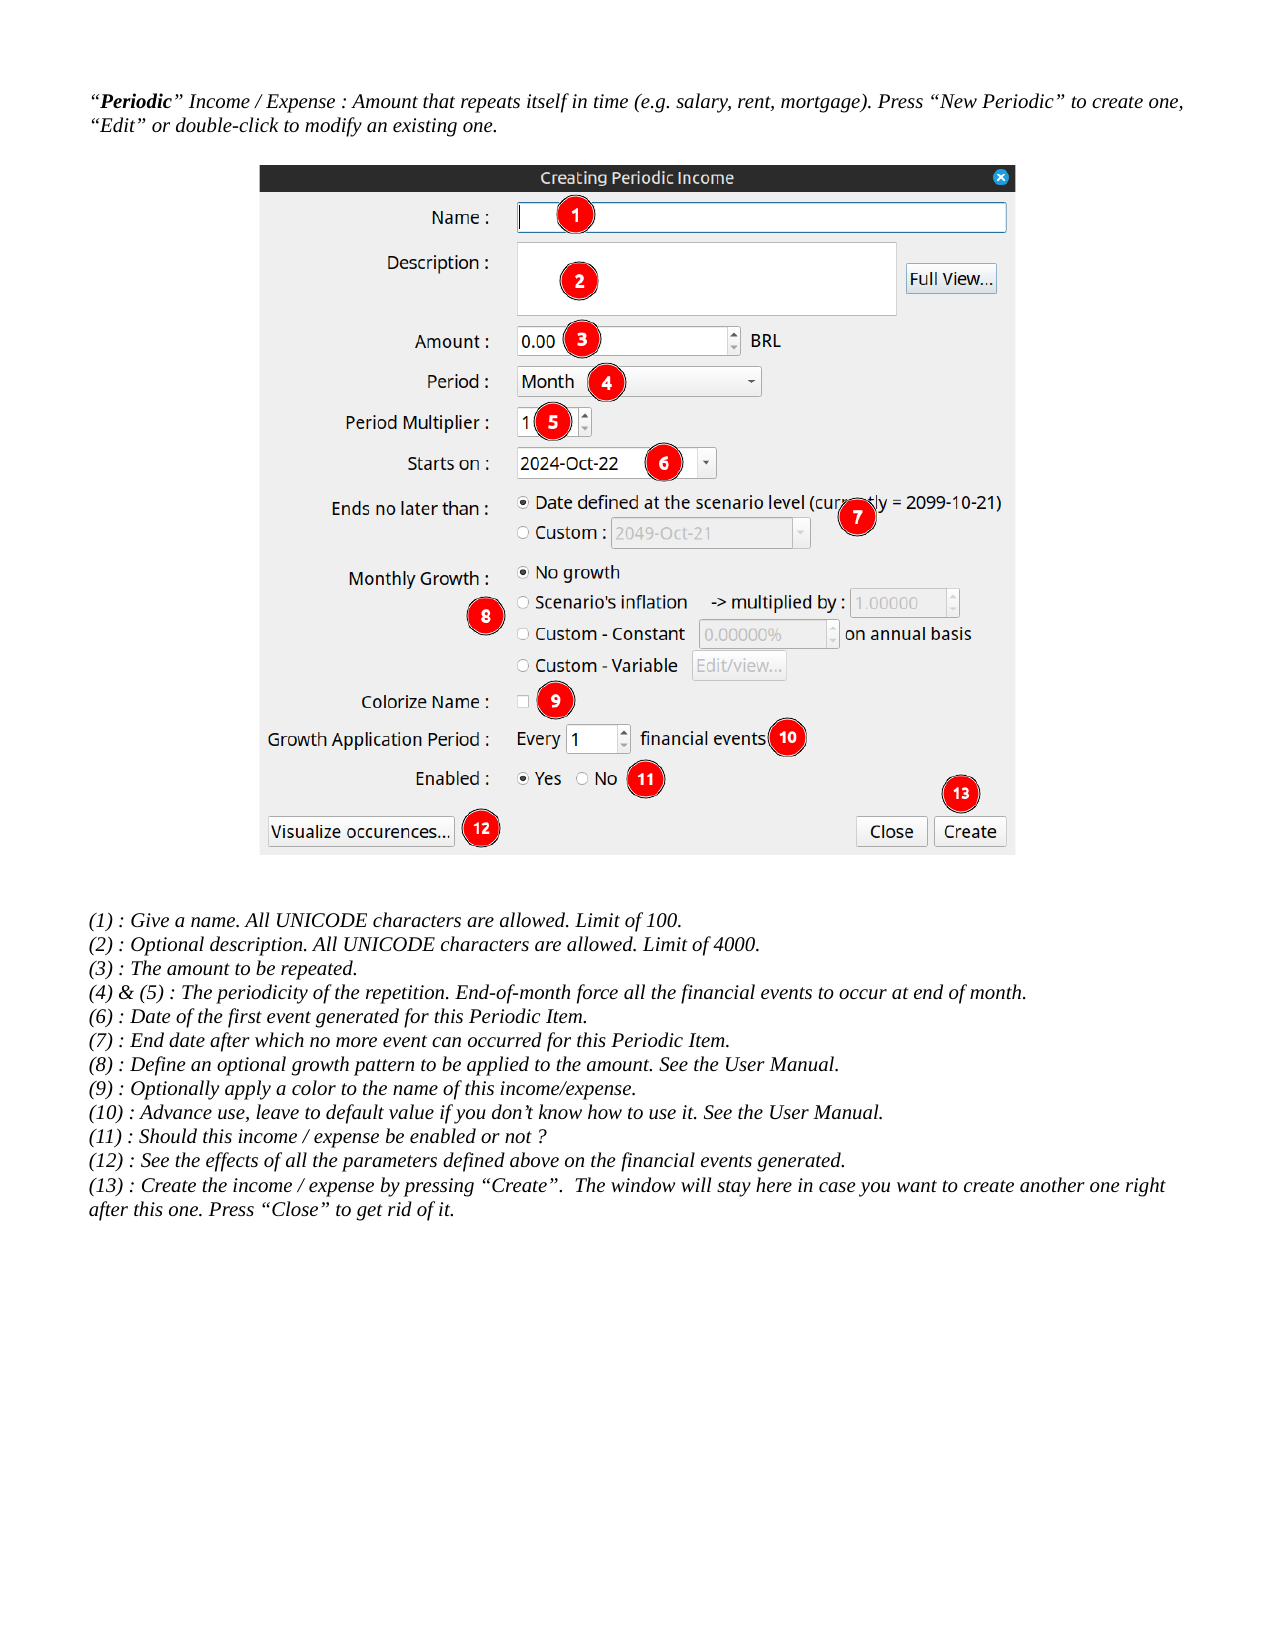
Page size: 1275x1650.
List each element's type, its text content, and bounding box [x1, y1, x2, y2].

text (13) : Create the income / expense by pressing “Create”. The window will stay here in case you want to create another one right after this one. Press “Close” to get rid of it. [88, 1172, 1186, 1221]
text (7) : End date after which no more event can occurred for this Periodic Item. [88, 1028, 1186, 1052]
text “Periodic” Income / Expense : Amount that repeats itself in time (e.g. salary, rent, mortgage). Press “New Periodic” to create one, “Edit” or double-click to modify an existing one. [88, 88, 1186, 137]
text (11) : Should this income / expense be enabled or not ? [88, 1124, 1186, 1148]
text (2) : Optional description. All UNICODE characters are allowed. Limit of 4000. [88, 932, 1186, 956]
text (9) : Optionally apply a color to the name of this income/expense. [88, 1076, 1186, 1100]
text (4) & (5) : The periodicity of the repetition. End-of-month force all the financial events to occur at end of month. [88, 980, 1186, 1004]
text (10) : Advance use, leave to default value if you don’t know how to use it. See the User Manual. [88, 1100, 1186, 1124]
picture [259, 165, 1016, 855]
text (3) : The amount to be repeated. [88, 956, 1186, 980]
text (8) : Define an optional growth pattern to be applied to the amount. See the User Manual. [88, 1052, 1186, 1076]
text (6) : Date of the first event generated for this Periodic Item. [88, 1004, 1186, 1028]
text (1) : Give a name. All UNICODE characters are allowed. Limit of 100. [88, 908, 1186, 932]
text (12) : See the effects of all the parameters defined above on the financial events generated. [88, 1148, 1186, 1172]
